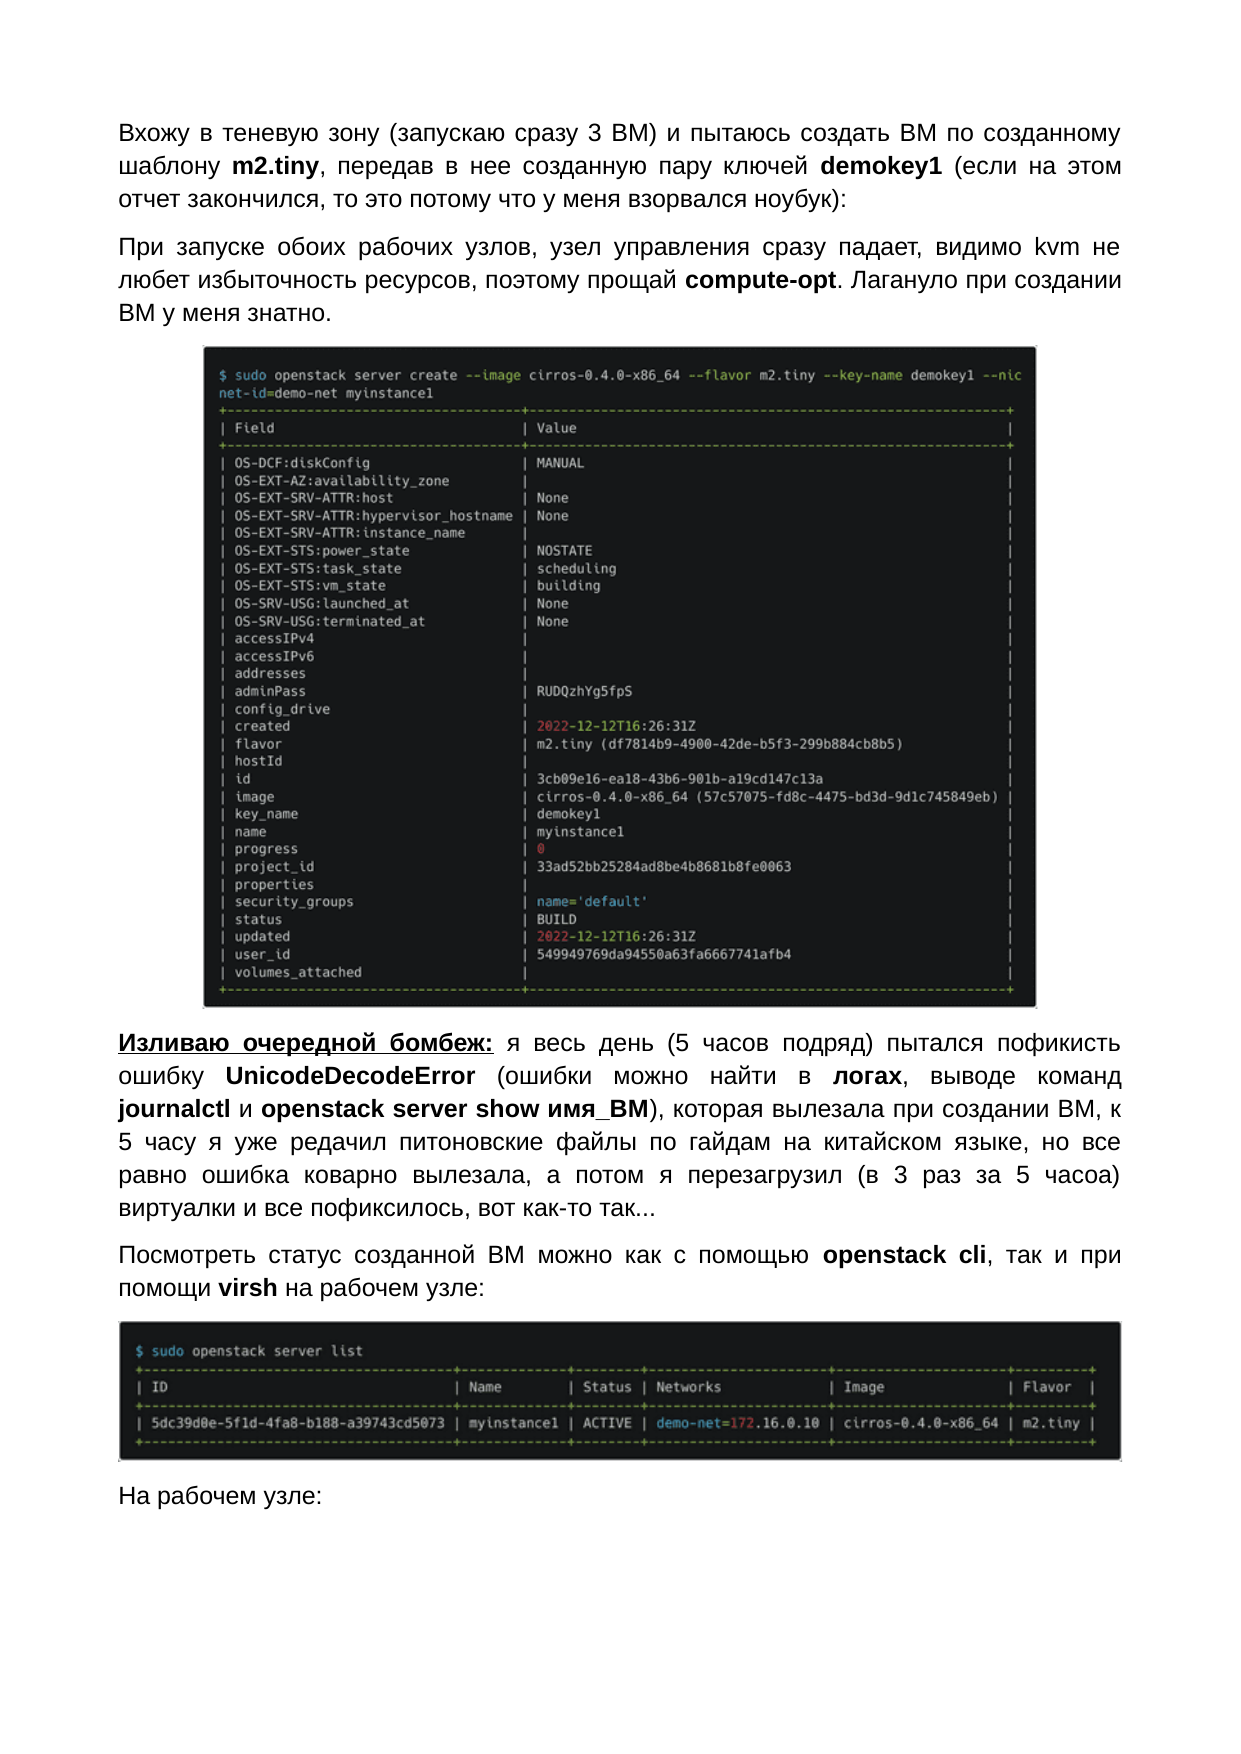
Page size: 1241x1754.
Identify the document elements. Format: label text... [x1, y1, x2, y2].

text Посмотреть статус созданной ВМ можно как с помощью openstack cli, так и при помощи virsh на рабочем узле: [118, 1240, 1122, 1302]
picture [118, 1321, 1123, 1462]
picture [202, 345, 1038, 1009]
text Изливаю очередной бомбеж: я весь день (5 часов подряд) пытался пофикисть ошибку UnicodeDecodeError (ошибки можно найти в логах, выводе команд journalctl и openstack server show имя_ВМ), которая вылезала при создании ВМ, к 5 часу я уже редачил питоновские файлы по гайдам на китайском языке, но все равно ошибка коварно вылезала, а потом я перезагрузил (в 3 раз за 5 часоа) виртуалки и все пофиксилось, вот как-то так... [118, 1028, 1122, 1221]
text Вхожу в теневую зону (запускаю сразу 3 ВМ) и пытаюсь создать ВМ по созданному шаблону m2.tiny, передав в нее созданную пару ключей demokey1 (если на этом отчет закончился, то это потому что у меня взорвался ноубук): [118, 118, 1122, 213]
text На рабочем узле: [118, 1481, 1122, 1509]
text При запуске обоих рабочих узлов, узел управления сразу падает, видимо kvm не любет избыточность ресурсов, поэтому прощай compute-opt. Лагануло при создании ВМ у меня знатно. [118, 232, 1122, 327]
